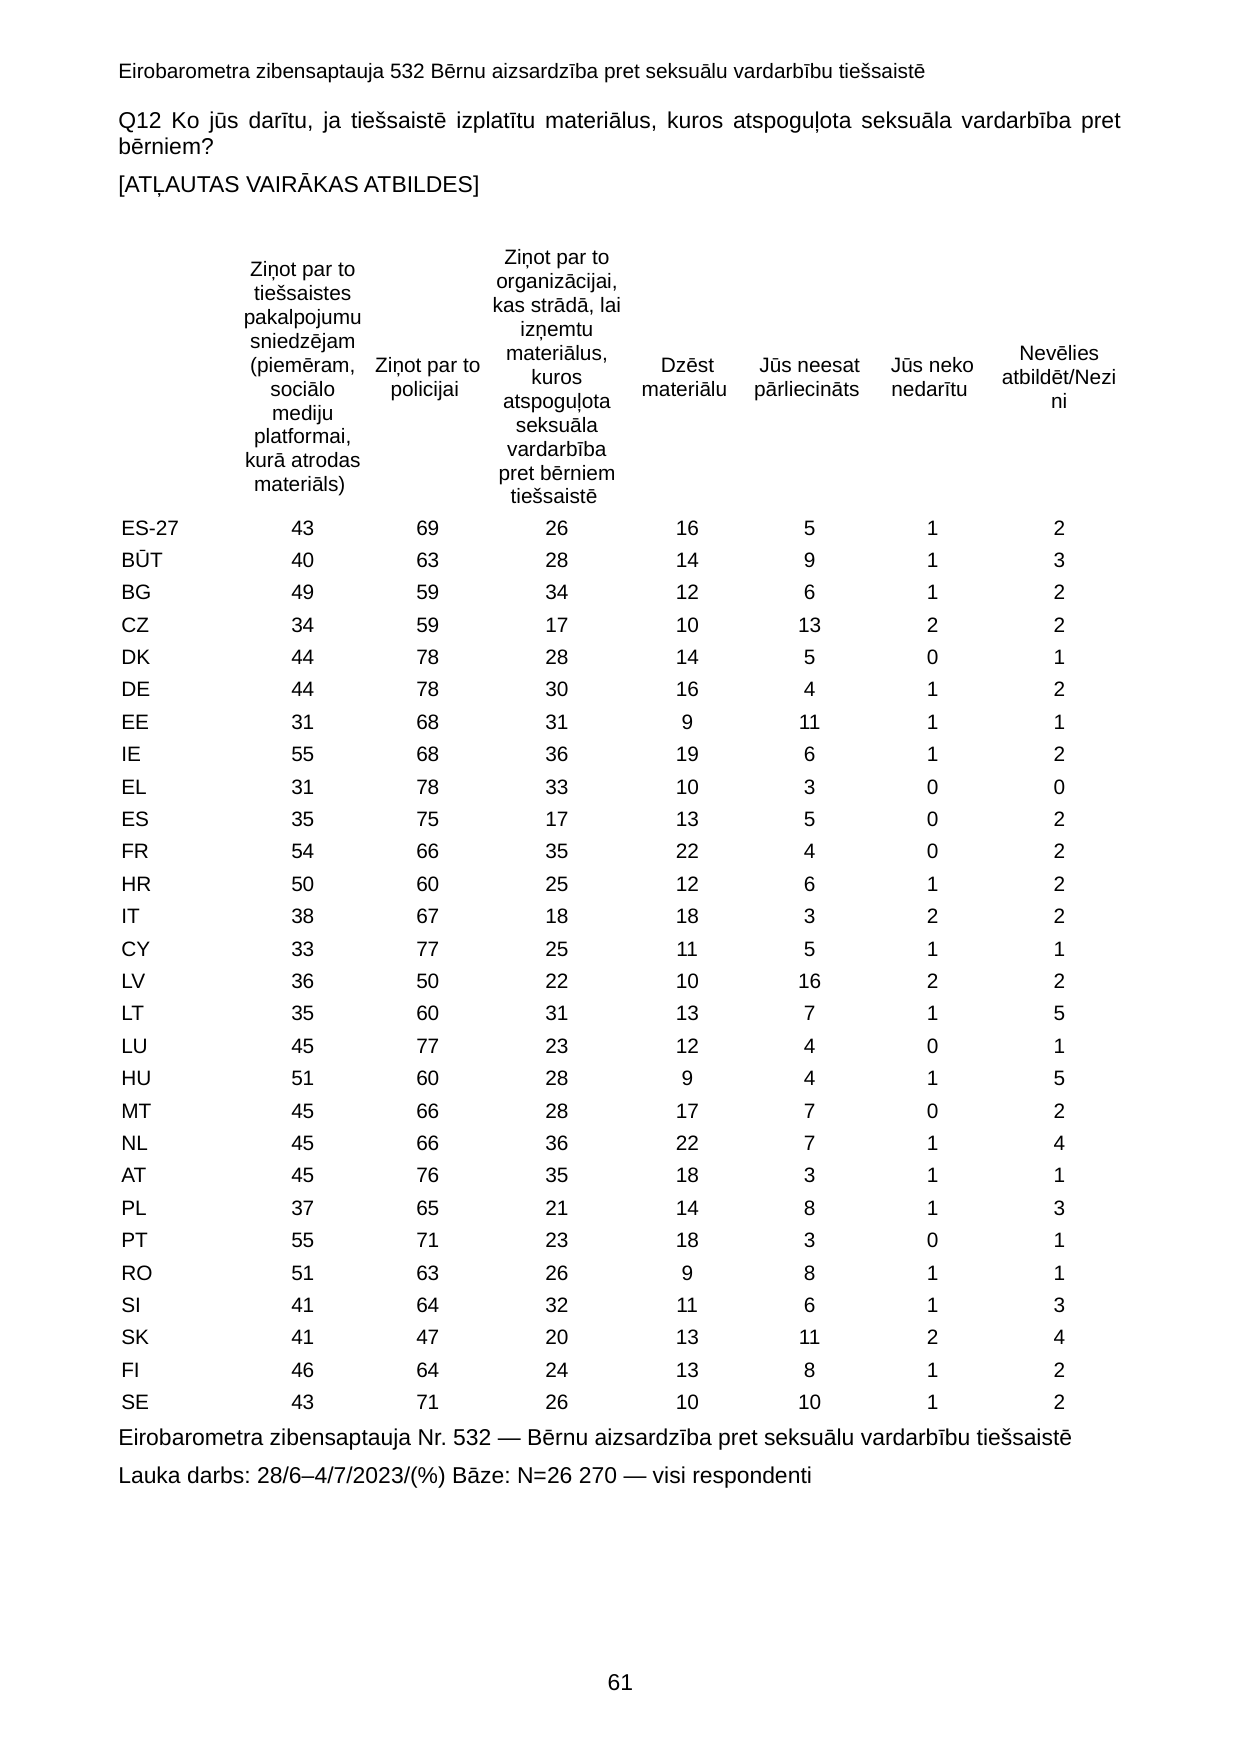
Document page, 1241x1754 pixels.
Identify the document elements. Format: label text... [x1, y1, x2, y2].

table_cell 33 [489, 770, 624, 803]
table_cell 22 [489, 965, 624, 997]
table_cell 0 [869, 1030, 996, 1062]
table_cell 13 [624, 997, 750, 1029]
table_cell 1 [869, 576, 996, 608]
table_header Ziņot par to tiešsaistes pakalpojumu sniedzējam (piemēram, sociālo mediju platformai, kurā atrodas materiāls) [239, 242, 366, 511]
table_cell 1 [869, 1289, 996, 1321]
table_cell 31 [489, 706, 624, 738]
table_cell 35 [239, 997, 366, 1029]
table_cell 25 [489, 932, 624, 965]
table_cell BG [118, 576, 239, 608]
table_cell 1 [869, 1159, 996, 1191]
table_cell 12 [624, 1030, 750, 1062]
table_cell 2 [869, 965, 996, 997]
table_cell 4 [996, 1321, 1122, 1353]
table_cell 10 [624, 1386, 750, 1418]
table_cell 5 [750, 641, 869, 673]
table_cell 41 [239, 1321, 366, 1353]
table_cell FR [118, 835, 239, 867]
table_cell AT [118, 1159, 239, 1191]
table_cell EL [118, 770, 239, 803]
table_cell 2 [996, 608, 1122, 641]
table_cell 0 [869, 641, 996, 673]
table_cell 9 [624, 1256, 750, 1289]
table_cell 60 [366, 1062, 489, 1094]
table_cell 16 [750, 965, 869, 997]
table_cell 1 [869, 738, 996, 770]
table_cell 17 [624, 1094, 750, 1127]
table_cell 71 [366, 1224, 489, 1256]
text Eirobarometra zibensaptauja Nr. 532 — Bērnu aizsardzība pret seksuālu vardarbību tiešsaistē [118, 1424, 1122, 1451]
table_cell 4 [750, 1062, 869, 1094]
table_cell 1 [869, 997, 996, 1029]
table_cell 71 [366, 1386, 489, 1418]
table_cell CZ [118, 608, 239, 641]
table_cell FI [118, 1354, 239, 1386]
table_cell PL [118, 1191, 239, 1224]
table_cell 2 [996, 576, 1122, 608]
table_cell 0 [996, 770, 1122, 803]
table_cell SI [118, 1289, 239, 1321]
text Lauka darbs: 28/6–4/7/2023/(%) Bāze: N=26 270 — visi respondenti [118, 1462, 1122, 1489]
table_cell 17 [489, 608, 624, 641]
table_cell 23 [489, 1030, 624, 1062]
table_cell 6 [750, 1289, 869, 1321]
table_cell 10 [624, 770, 750, 803]
table_cell 59 [366, 576, 489, 608]
table_cell HU [118, 1062, 239, 1094]
table_cell 77 [366, 1030, 489, 1062]
table_cell 18 [624, 1159, 750, 1191]
table_cell 5 [996, 997, 1122, 1029]
table_cell 4 [750, 1030, 869, 1062]
table_cell 45 [239, 1030, 366, 1062]
table_cell 1 [869, 706, 996, 738]
table_cell 1 [996, 641, 1122, 673]
table_cell 2 [996, 1354, 1122, 1386]
table_cell 0 [869, 803, 996, 835]
table_cell 36 [239, 965, 366, 997]
table_cell 1 [869, 673, 996, 706]
table_cell 6 [750, 576, 869, 608]
table_cell 43 [239, 1386, 366, 1418]
table_cell 2 [996, 511, 1122, 543]
table_header Nevēlies atbildēt/Nezini [996, 242, 1122, 511]
table_cell IT [118, 900, 239, 932]
table_cell 77 [366, 932, 489, 965]
table_cell 2 [869, 1321, 996, 1353]
table_cell 1 [996, 1159, 1122, 1191]
table_cell 28 [489, 641, 624, 673]
table_cell 1 [996, 1224, 1122, 1256]
table_cell 10 [624, 965, 750, 997]
table_cell 4 [996, 1127, 1122, 1159]
table_cell SK [118, 1321, 239, 1353]
table_cell 78 [366, 770, 489, 803]
table_cell 31 [239, 706, 366, 738]
table_cell 12 [624, 868, 750, 900]
table_cell 9 [624, 706, 750, 738]
table_cell 34 [239, 608, 366, 641]
table_cell 55 [239, 738, 366, 770]
table_cell 3 [996, 544, 1122, 576]
table_cell PT [118, 1224, 239, 1256]
table_cell 1 [869, 932, 996, 965]
table_cell 65 [366, 1191, 489, 1224]
table_cell 45 [239, 1127, 366, 1159]
table_cell 14 [624, 1191, 750, 1224]
table_cell 7 [750, 1094, 869, 1127]
table_cell 2 [996, 868, 1122, 900]
table_cell 1 [869, 1062, 996, 1094]
table_cell 5 [750, 932, 869, 965]
table_cell 59 [366, 608, 489, 641]
table_cell 51 [239, 1256, 366, 1289]
table_cell MT [118, 1094, 239, 1127]
table_cell 19 [624, 738, 750, 770]
table_header Jūs neko nedarītu [869, 242, 996, 511]
table_cell ES [118, 803, 239, 835]
table_cell 8 [750, 1191, 869, 1224]
table_header Ziņot par to policijai [366, 242, 489, 511]
table_cell 55 [239, 1224, 366, 1256]
table_cell LT [118, 997, 239, 1029]
table_cell 11 [750, 706, 869, 738]
table_cell 40 [239, 544, 366, 576]
table_cell DE [118, 673, 239, 706]
table_cell 46 [239, 1354, 366, 1386]
table_cell 20 [489, 1321, 624, 1353]
table_cell 35 [489, 835, 624, 867]
text Q12 Ko jūs darītu, ja tiešsaistē izplatītu materiālus, kuros atspoguļota seksuāla vardarbība pret bērniem? [118, 107, 1122, 159]
table_cell 23 [489, 1224, 624, 1256]
table_cell 2 [996, 965, 1122, 997]
table_cell 0 [869, 770, 996, 803]
table_cell 1 [869, 1127, 996, 1159]
table_cell 76 [366, 1159, 489, 1191]
table_cell 18 [489, 900, 624, 932]
table_header Ziņot par to organizācijai, kas strādā, lai izņemtu materiālus, kuros atspoguļota seksuāla vardarbība pret bērniem tiešsaistē [489, 242, 624, 511]
table_cell 5 [996, 1062, 1122, 1094]
table_cell 47 [366, 1321, 489, 1353]
table_cell CY [118, 932, 239, 965]
table_cell 21 [489, 1191, 624, 1224]
table_cell 7 [750, 1127, 869, 1159]
table_header [118, 242, 239, 511]
table_cell 45 [239, 1159, 366, 1191]
table_cell 14 [624, 641, 750, 673]
table_cell 63 [366, 544, 489, 576]
table_cell 5 [750, 803, 869, 835]
table_cell 4 [750, 673, 869, 706]
table_cell 35 [489, 1159, 624, 1191]
table_cell 33 [239, 932, 366, 965]
table_cell 3 [750, 900, 869, 932]
table_cell 1 [869, 1386, 996, 1418]
table_cell 4 [750, 835, 869, 867]
table_cell 67 [366, 900, 489, 932]
table_cell 2 [996, 1094, 1122, 1127]
table_cell 1 [996, 1030, 1122, 1062]
table_cell 66 [366, 1094, 489, 1127]
table_cell 78 [366, 641, 489, 673]
table_cell 3 [750, 1159, 869, 1191]
table_cell 43 [239, 511, 366, 543]
table_cell 1 [869, 1191, 996, 1224]
table_cell 11 [624, 932, 750, 965]
text [ATĻAUTAS VAIRĀKAS ATBILDES] [118, 171, 1122, 198]
table_cell 22 [624, 835, 750, 867]
table_cell 64 [366, 1289, 489, 1321]
table_cell IE [118, 738, 239, 770]
table_cell 78 [366, 673, 489, 706]
table_cell 8 [750, 1354, 869, 1386]
table_cell 24 [489, 1354, 624, 1386]
table_cell 1 [869, 868, 996, 900]
table_cell 63 [366, 1256, 489, 1289]
table_cell RO [118, 1256, 239, 1289]
table_cell 68 [366, 706, 489, 738]
table_cell 30 [489, 673, 624, 706]
table_cell 13 [624, 1354, 750, 1386]
table_cell ES-27 [118, 511, 239, 543]
table_cell NL [118, 1127, 239, 1159]
table_cell 25 [489, 868, 624, 900]
table_cell 32 [489, 1289, 624, 1321]
table_cell 22 [624, 1127, 750, 1159]
table_cell 16 [624, 673, 750, 706]
table_cell 36 [489, 738, 624, 770]
table_cell 68 [366, 738, 489, 770]
table_cell 2 [869, 608, 996, 641]
table_cell 2 [996, 673, 1122, 706]
table_cell 26 [489, 1386, 624, 1418]
table_cell 1 [996, 932, 1122, 965]
table_cell 3 [996, 1191, 1122, 1224]
table_cell 1 [996, 1256, 1122, 1289]
table_cell 13 [750, 608, 869, 641]
table_cell 2 [996, 900, 1122, 932]
table_cell 26 [489, 511, 624, 543]
table_cell 44 [239, 641, 366, 673]
table_cell 7 [750, 997, 869, 1029]
table_cell 75 [366, 803, 489, 835]
table_cell 54 [239, 835, 366, 867]
table_cell 66 [366, 835, 489, 867]
table_cell 45 [239, 1094, 366, 1127]
table_cell 37 [239, 1191, 366, 1224]
table_cell 69 [366, 511, 489, 543]
table_cell 11 [624, 1289, 750, 1321]
table_cell 9 [624, 1062, 750, 1094]
table_cell 14 [624, 544, 750, 576]
table_cell 60 [366, 997, 489, 1029]
table_cell 50 [239, 868, 366, 900]
table_cell 16 [624, 511, 750, 543]
table_cell 2 [996, 835, 1122, 867]
table_cell 13 [624, 1321, 750, 1353]
table_header Dzēst materiālu [624, 242, 750, 511]
table_cell 9 [750, 544, 869, 576]
table_cell LV [118, 965, 239, 997]
table_cell 35 [239, 803, 366, 835]
table_cell 49 [239, 576, 366, 608]
table_cell 0 [869, 1094, 996, 1127]
table_cell 17 [489, 803, 624, 835]
table_cell 3 [750, 770, 869, 803]
table_cell BŪT [118, 544, 239, 576]
table_cell 18 [624, 1224, 750, 1256]
table_cell 1 [869, 511, 996, 543]
table_cell 31 [489, 997, 624, 1029]
table_cell 64 [366, 1354, 489, 1386]
table_cell 12 [624, 576, 750, 608]
table_cell SE [118, 1386, 239, 1418]
table_cell 66 [366, 1127, 489, 1159]
table_cell 26 [489, 1256, 624, 1289]
table_cell 2 [996, 738, 1122, 770]
table_cell 18 [624, 900, 750, 932]
table_cell 5 [750, 511, 869, 543]
table_cell EE [118, 706, 239, 738]
table_cell 3 [750, 1224, 869, 1256]
table_cell 2 [996, 1386, 1122, 1418]
table_header Jūs neesat pārliecināts [750, 242, 869, 511]
table_cell 2 [996, 803, 1122, 835]
table_cell LU [118, 1030, 239, 1062]
table_cell 10 [750, 1386, 869, 1418]
table_cell 41 [239, 1289, 366, 1321]
table_cell 6 [750, 738, 869, 770]
table_cell DK [118, 641, 239, 673]
table_cell 28 [489, 1094, 624, 1127]
table_cell 1 [869, 1354, 996, 1386]
table_cell 11 [750, 1321, 869, 1353]
table_cell 51 [239, 1062, 366, 1094]
table_cell 8 [750, 1256, 869, 1289]
table_cell HR [118, 868, 239, 900]
table_cell 1 [869, 544, 996, 576]
table_cell 34 [489, 576, 624, 608]
table_cell 0 [869, 835, 996, 867]
table_cell 31 [239, 770, 366, 803]
table_cell 50 [366, 965, 489, 997]
table_cell 60 [366, 868, 489, 900]
table_cell 1 [996, 706, 1122, 738]
table_cell 36 [489, 1127, 624, 1159]
table_cell 10 [624, 608, 750, 641]
table_cell 28 [489, 544, 624, 576]
table_cell 44 [239, 673, 366, 706]
table_cell 3 [996, 1289, 1122, 1321]
table_cell 2 [869, 900, 996, 932]
table_cell 13 [624, 803, 750, 835]
table_cell 1 [869, 1256, 996, 1289]
table_cell 6 [750, 868, 869, 900]
table_cell 28 [489, 1062, 624, 1094]
table_cell 0 [869, 1224, 996, 1256]
table_cell 38 [239, 900, 366, 932]
